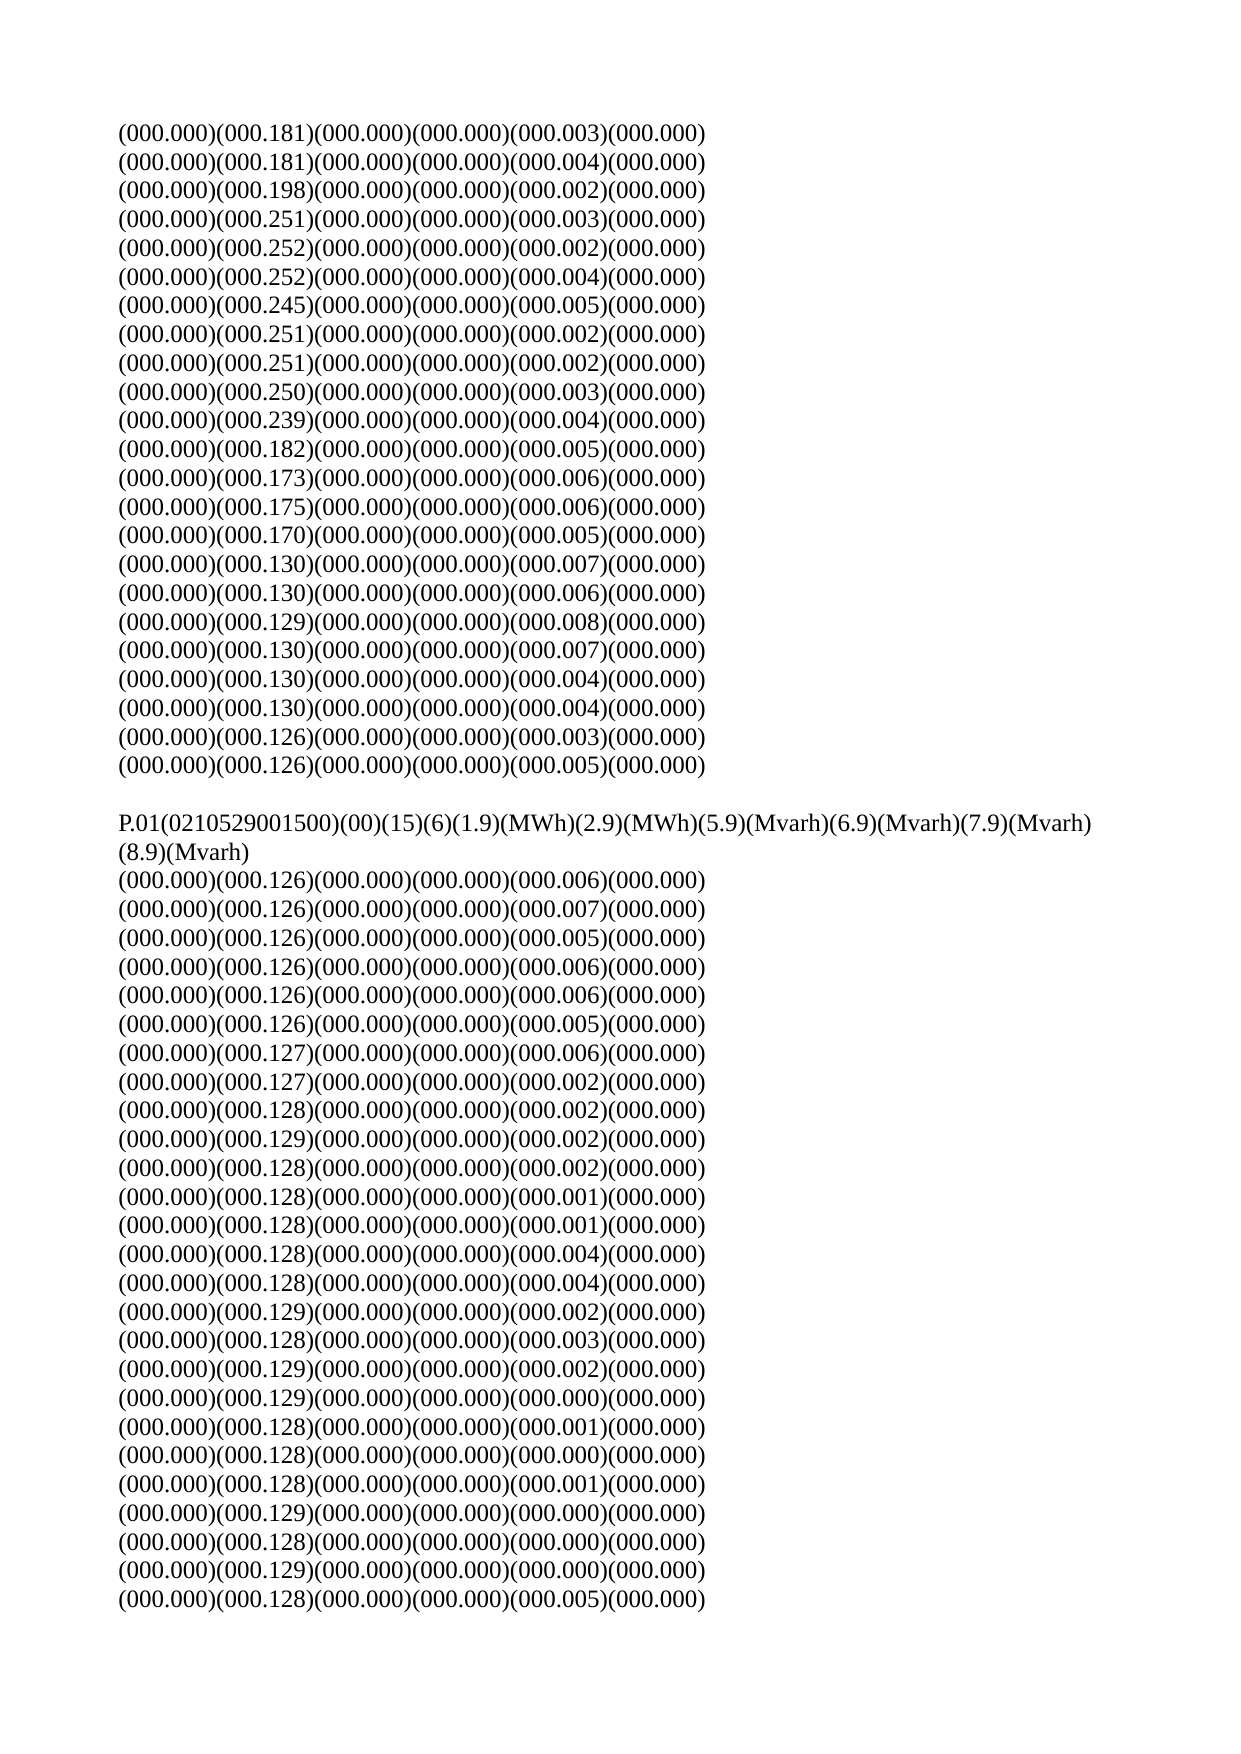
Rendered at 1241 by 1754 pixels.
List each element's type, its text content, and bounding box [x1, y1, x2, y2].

text (000.000)(000.128)(000.000)(000.000)(000.002)(000.000) [118, 1153, 1122, 1182]
text (000.000)(000.129)(000.000)(000.000)(000.002)(000.000) [118, 1354, 1122, 1383]
text (000.000)(000.129)(000.000)(000.000)(000.002)(000.000) [118, 1124, 1122, 1153]
text (000.000)(000.128)(000.000)(000.000)(000.004)(000.000) [118, 1268, 1122, 1297]
text (000.000)(000.251)(000.000)(000.000)(000.003)(000.000) [118, 204, 1122, 233]
text (000.000)(000.128)(000.000)(000.000)(000.002)(000.000) [118, 1096, 1122, 1124]
text (000.000)(000.128)(000.000)(000.000)(000.000)(000.000) [118, 1441, 1122, 1469]
text (000.000)(000.251)(000.000)(000.000)(000.002)(000.000) [118, 348, 1122, 377]
text (000.000)(000.126)(000.000)(000.000)(000.007)(000.000) [118, 894, 1122, 923]
text (000.000)(000.127)(000.000)(000.000)(000.002)(000.000) [118, 1067, 1122, 1096]
text (000.000)(000.130)(000.000)(000.000)(000.007)(000.000) [118, 636, 1122, 664]
text (000.000)(000.239)(000.000)(000.000)(000.004)(000.000) [118, 406, 1122, 434]
text (000.000)(000.182)(000.000)(000.000)(000.005)(000.000) [118, 434, 1122, 463]
text (000.000)(000.126)(000.000)(000.000)(000.006)(000.000) [118, 866, 1122, 894]
text (000.000)(000.245)(000.000)(000.000)(000.005)(000.000) [118, 291, 1122, 319]
text (000.000)(000.130)(000.000)(000.000)(000.004)(000.000) [118, 693, 1122, 722]
text (000.000)(000.170)(000.000)(000.000)(000.005)(000.000) [118, 521, 1122, 549]
text (000.000)(000.252)(000.000)(000.000)(000.004)(000.000) [118, 262, 1122, 291]
text (000.000)(000.181)(000.000)(000.000)(000.003)(000.000) [118, 118, 1122, 147]
text (000.000)(000.128)(000.000)(000.000)(000.005)(000.000) [118, 1584, 1122, 1613]
text (000.000)(000.126)(000.000)(000.000)(000.003)(000.000) [118, 722, 1122, 751]
text (000.000)(000.128)(000.000)(000.000)(000.001)(000.000) [118, 1412, 1122, 1441]
text (000.000)(000.128)(000.000)(000.000)(000.003)(000.000) [118, 1326, 1122, 1354]
text (000.000)(000.175)(000.000)(000.000)(000.006)(000.000) [118, 492, 1122, 521]
text (000.000)(000.129)(000.000)(000.000)(000.000)(000.000) [118, 1498, 1122, 1527]
text (000.000)(000.128)(000.000)(000.000)(000.001)(000.000) [118, 1469, 1122, 1498]
text (000.000)(000.130)(000.000)(000.000)(000.007)(000.000) [118, 549, 1122, 578]
text (000.000)(000.181)(000.000)(000.000)(000.004)(000.000) [118, 147, 1122, 176]
text (000.000)(000.128)(000.000)(000.000)(000.000)(000.000) [118, 1527, 1122, 1556]
text (000.000)(000.130)(000.000)(000.000)(000.004)(000.000) [118, 664, 1122, 693]
text (000.000)(000.126)(000.000)(000.000)(000.006)(000.000) [118, 981, 1122, 1009]
text (000.000)(000.130)(000.000)(000.000)(000.006)(000.000) [118, 578, 1122, 607]
text (000.000)(000.128)(000.000)(000.000)(000.001)(000.000) [118, 1182, 1122, 1211]
text (000.000)(000.128)(000.000)(000.000)(000.004)(000.000) [118, 1239, 1122, 1268]
text (000.000)(000.127)(000.000)(000.000)(000.006)(000.000) [118, 1038, 1122, 1067]
text (000.000)(000.173)(000.000)(000.000)(000.006)(000.000) [118, 463, 1122, 492]
text (000.000)(000.251)(000.000)(000.000)(000.002)(000.000) [118, 319, 1122, 348]
text (000.000)(000.129)(000.000)(000.000)(000.002)(000.000) [118, 1297, 1122, 1326]
text (000.000)(000.129)(000.000)(000.000)(000.008)(000.000) [118, 607, 1122, 636]
text (000.000)(000.129)(000.000)(000.000)(000.000)(000.000) [118, 1383, 1122, 1412]
text (000.000)(000.126)(000.000)(000.000)(000.005)(000.000) [118, 751, 1122, 779]
text (000.000)(000.129)(000.000)(000.000)(000.000)(000.000) [118, 1556, 1122, 1584]
text (000.000)(000.126)(000.000)(000.000)(000.005)(000.000) [118, 1009, 1122, 1038]
text (000.000)(000.250)(000.000)(000.000)(000.003)(000.000) [118, 377, 1122, 406]
text (000.000)(000.198)(000.000)(000.000)(000.002)(000.000) [118, 176, 1122, 204]
text (000.000)(000.252)(000.000)(000.000)(000.002)(000.000) [118, 233, 1122, 262]
text (000.000)(000.126)(000.000)(000.000)(000.006)(000.000) [118, 952, 1122, 981]
text (000.000)(000.126)(000.000)(000.000)(000.005)(000.000) [118, 923, 1122, 952]
text P.01(0210529001500)(00)(15)(6)(1.9)(MWh)(2.9)(MWh)(5.9)(Mvarh)(6.9)(Mvarh)(7.9)(Mvarh)(8.9)(Mvarh) [118, 808, 1122, 866]
text (000.000)(000.128)(000.000)(000.000)(000.001)(000.000) [118, 1211, 1122, 1239]
